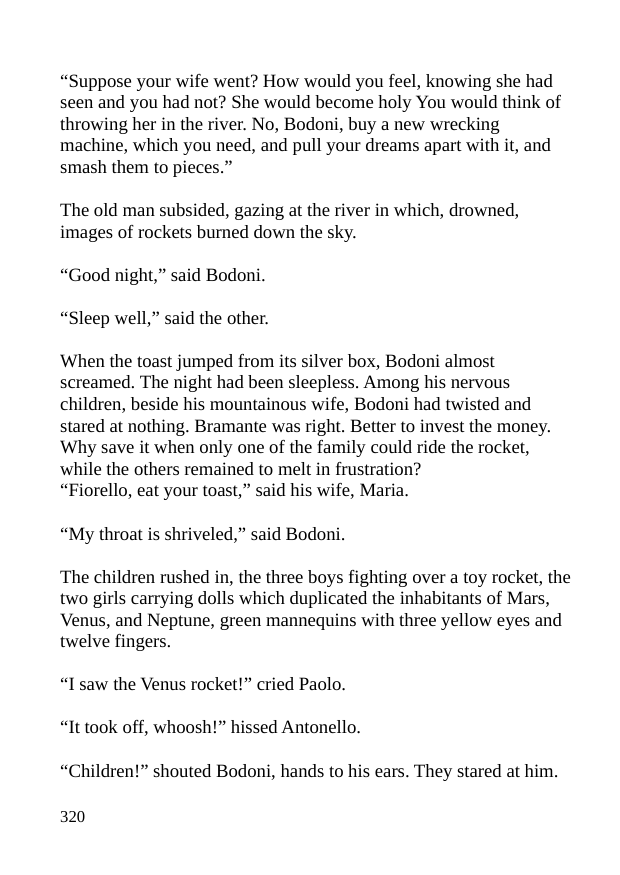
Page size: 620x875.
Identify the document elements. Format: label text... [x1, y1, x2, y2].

text “Children!” shouted Bodoni, hands to his ears. They stared at him. [60, 738, 571, 781]
text “Suppose your wife went? How would you feel, knowing she had seen and you had not? She would become holy You would think of throwing her in the river. No, Bodoni, buy a new wrecking machine, which you need, and pull your dreams apart with it, and smash them to pieces.” The old man subsided, gazing at the river in which, drowned, images of rockets burned down the sky. “Good night,” said Bodoni. “Sleep well,” said the other. When the toast jumped from its silver box, Bodoni almost screamed. The night had been sleepless. Among his nervous children, beside his mountainous wife, Bodoni had twisted and stared at nothing. Bramante was right. Better to invest the money. Why save it when only one of the family could ride the rocket, while the others remained to melt in frustration? “Fiorello, eat your toast,” said his wife, Maria. “My throat is shriveled,” said Bodoni. The children rushed in, the three boys fighting over a toy rocket, the two girls carrying dolls which duplicated the inhabitants of Mars, Venus, and Neptune, green mannequins with three yellow eyes and twelve fingers. “I saw the Venus rocket!” cried Paolo. “It took off, whoosh!” hissed Antonello. [60, 48, 571, 738]
